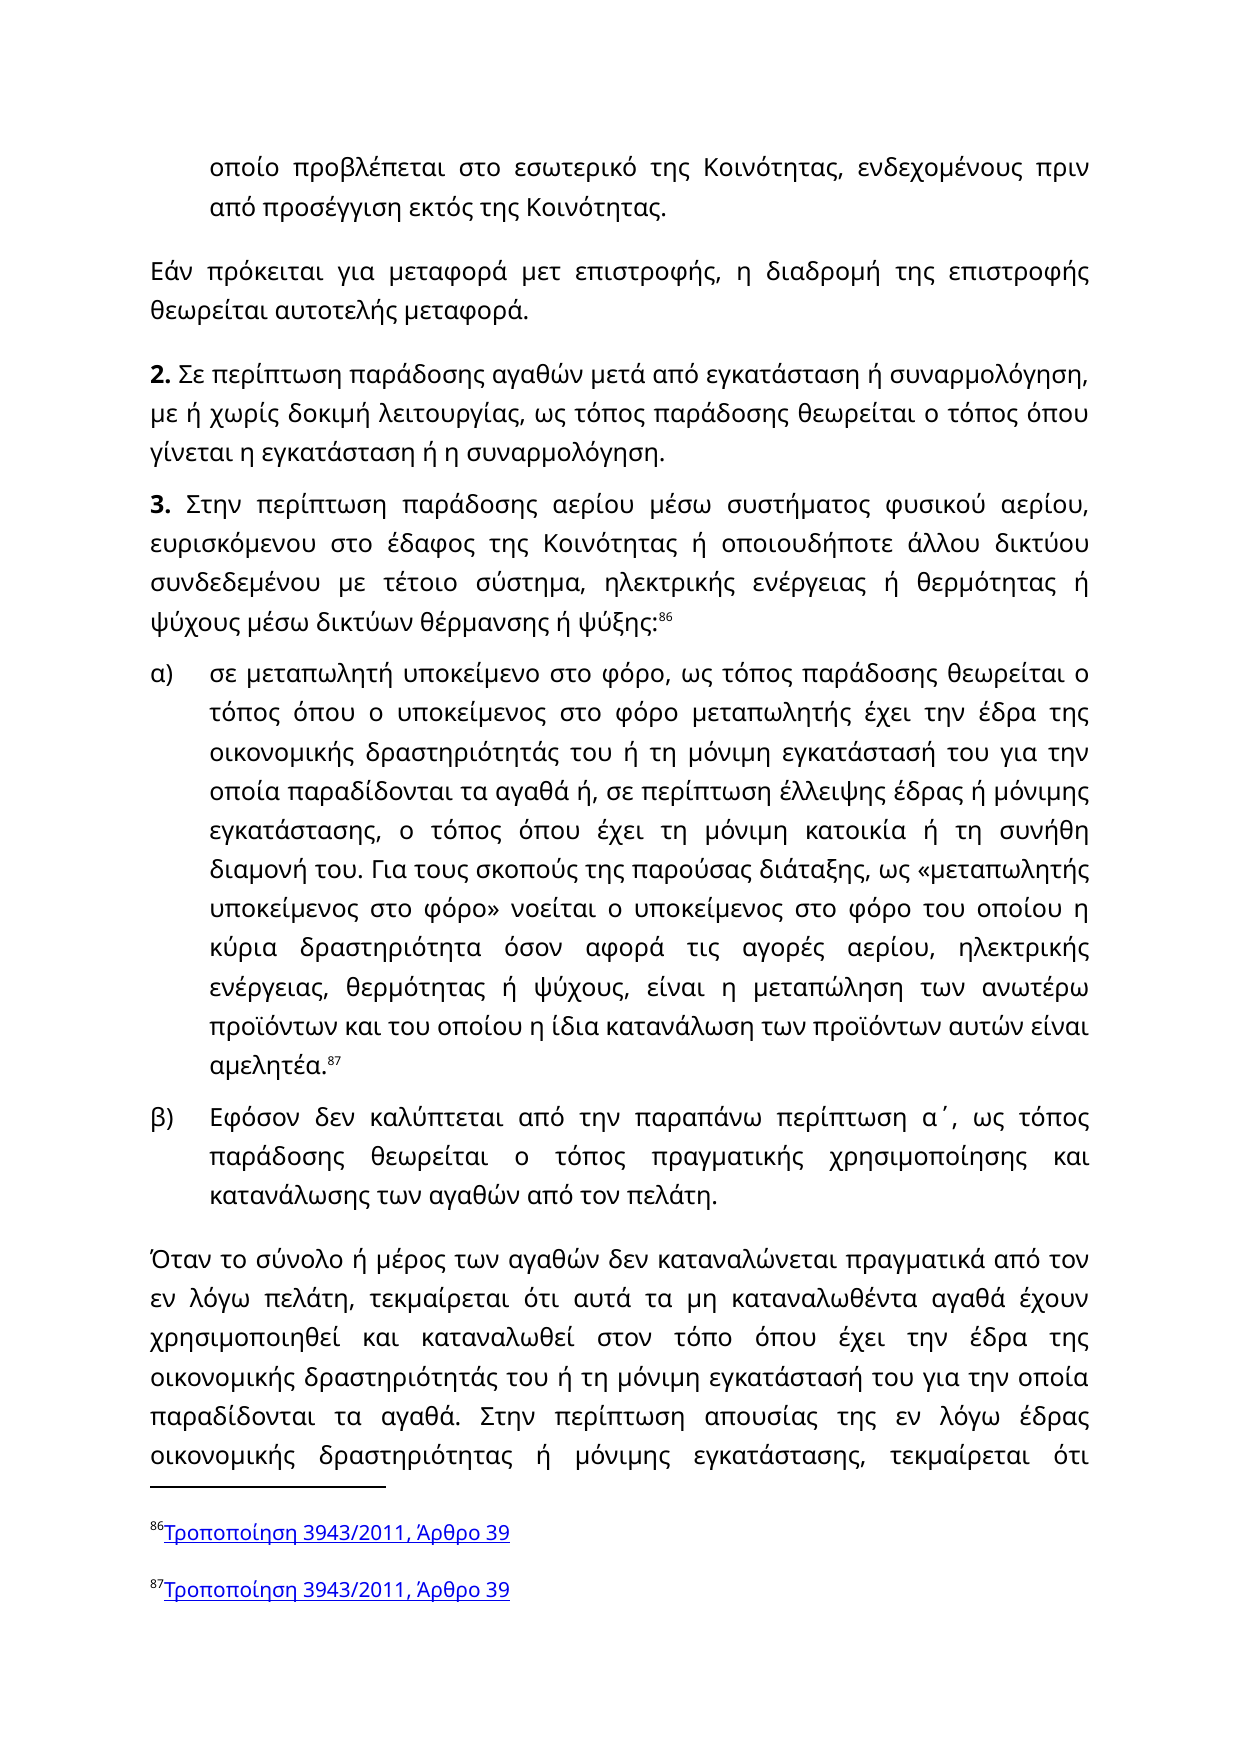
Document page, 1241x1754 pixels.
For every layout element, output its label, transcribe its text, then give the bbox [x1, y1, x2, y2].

text Όταν το σύνολο ή μέρος των αγαθών δεν καταναλώνεται πραγματικά από τον εν λόγω πελάτη, τεκμαίρεται ότι αυτά τα μη καταναλωθέντα αγαθά έχουν χρησιμοποιηθεί και καταναλωθεί στον τόπο όπου έχει την έδρα της οικονομικής δραστηριότητάς του ή τη μόνιμη εγκατάστασή του για την οποία παραδίδονται τα αγαθά. Στην περίπτωση απουσίας της εν λόγω έδρας οικονομικής δραστηριότητας ή μόνιμης εγκατάστασης, τεκμαίρεται ότι [150, 1242, 1090, 1472]
text 3. Στην περίπτωση παράδοσης αερίου μέσω συστήματος φυσικού αερίου, ευρισκόμενου στο έδαφος της Κοινότητας ή οποιουδήποτε άλλου δικτύου συνδεδεμένου με τέτοιο σύστημα, ηλεκτρικής ενέργειας ή θερμότητας ή ψύχους μέσω δικτύων θέρμανσης ή ψύξης: [150, 487, 1090, 638]
text Τροποποίηση 3943/2011, Άρθρο 39 [150, 1576, 1090, 1604]
text 2. Σε περίπτωση παράδοσης αγαθών μετά από εγκατάσταση ή συναρμολόγηση, με ή χωρίς δοκιμή λειτουργίας, ως τόπος παράδοσης θεωρείται ο τόπος όπου γίνεται η εγκατάσταση ή η συναρμολόγηση. [150, 357, 1090, 469]
text Τροποποίηση 3943/2011, Άρθρο 39 [150, 1518, 1090, 1546]
list α) σε μεταπωλητή υποκείμενο στο φόρο, ως τόπος παράδοσης θεωρείται ο τόπος όπου ο υποκείμενος στο φόρο μεταπωλητής έχει την έδρα της οικονομικής δραστηριότητάς του ή τη μόνιμη εγκατάστασή του για την οποία παραδίδονται τα αγαθά ή, σε περίπτωση έλλειψης έδρας ή μόνιμης εγκατάστασης, ο τόπος όπου έχει τη μόνιμη κατοικία ή τη συνήθη διαμονή του. Για τους σκοπούς της παρούσας διάταξης, ως «μεταπωλητής υποκείμενος στο φόρο» νοείται ο υποκείμενος στο φόρο του οποίου η κύρια δραστηριότητα όσον αφορά τις αγορές αερίου, ηλεκτρικής ενέργειας, θερμότητας ή ψύχους, είναι η μεταπώληση των ανωτέρω προϊόντων και του οποίου η ίδια κατανάλωση των προϊόντων αυτών είναι αμελητέα. [150, 656, 1090, 1082]
list β) Εφόσον δεν καλύπτεται από την παραπάνω περίπτωση α΄, ως τόπος παράδοσης θεωρείται ο τόπος πραγματικής χρησιμοποίησης και κατανάλωσης των αγαθών από τον πελάτη. [150, 1099, 1090, 1212]
list οποίο προβλέπεται στο εσωτερικό της Κοινότητας, ενδεχομένους πριν από προσέγγιση εκτός της Κοινότητας. [150, 150, 1090, 223]
text Εάν πρόκειται για μεταφορά μετ επιστροφής, η διαδρομή της επιστροφής θεωρείται αυτοτελής μεταφορά. [150, 253, 1090, 327]
